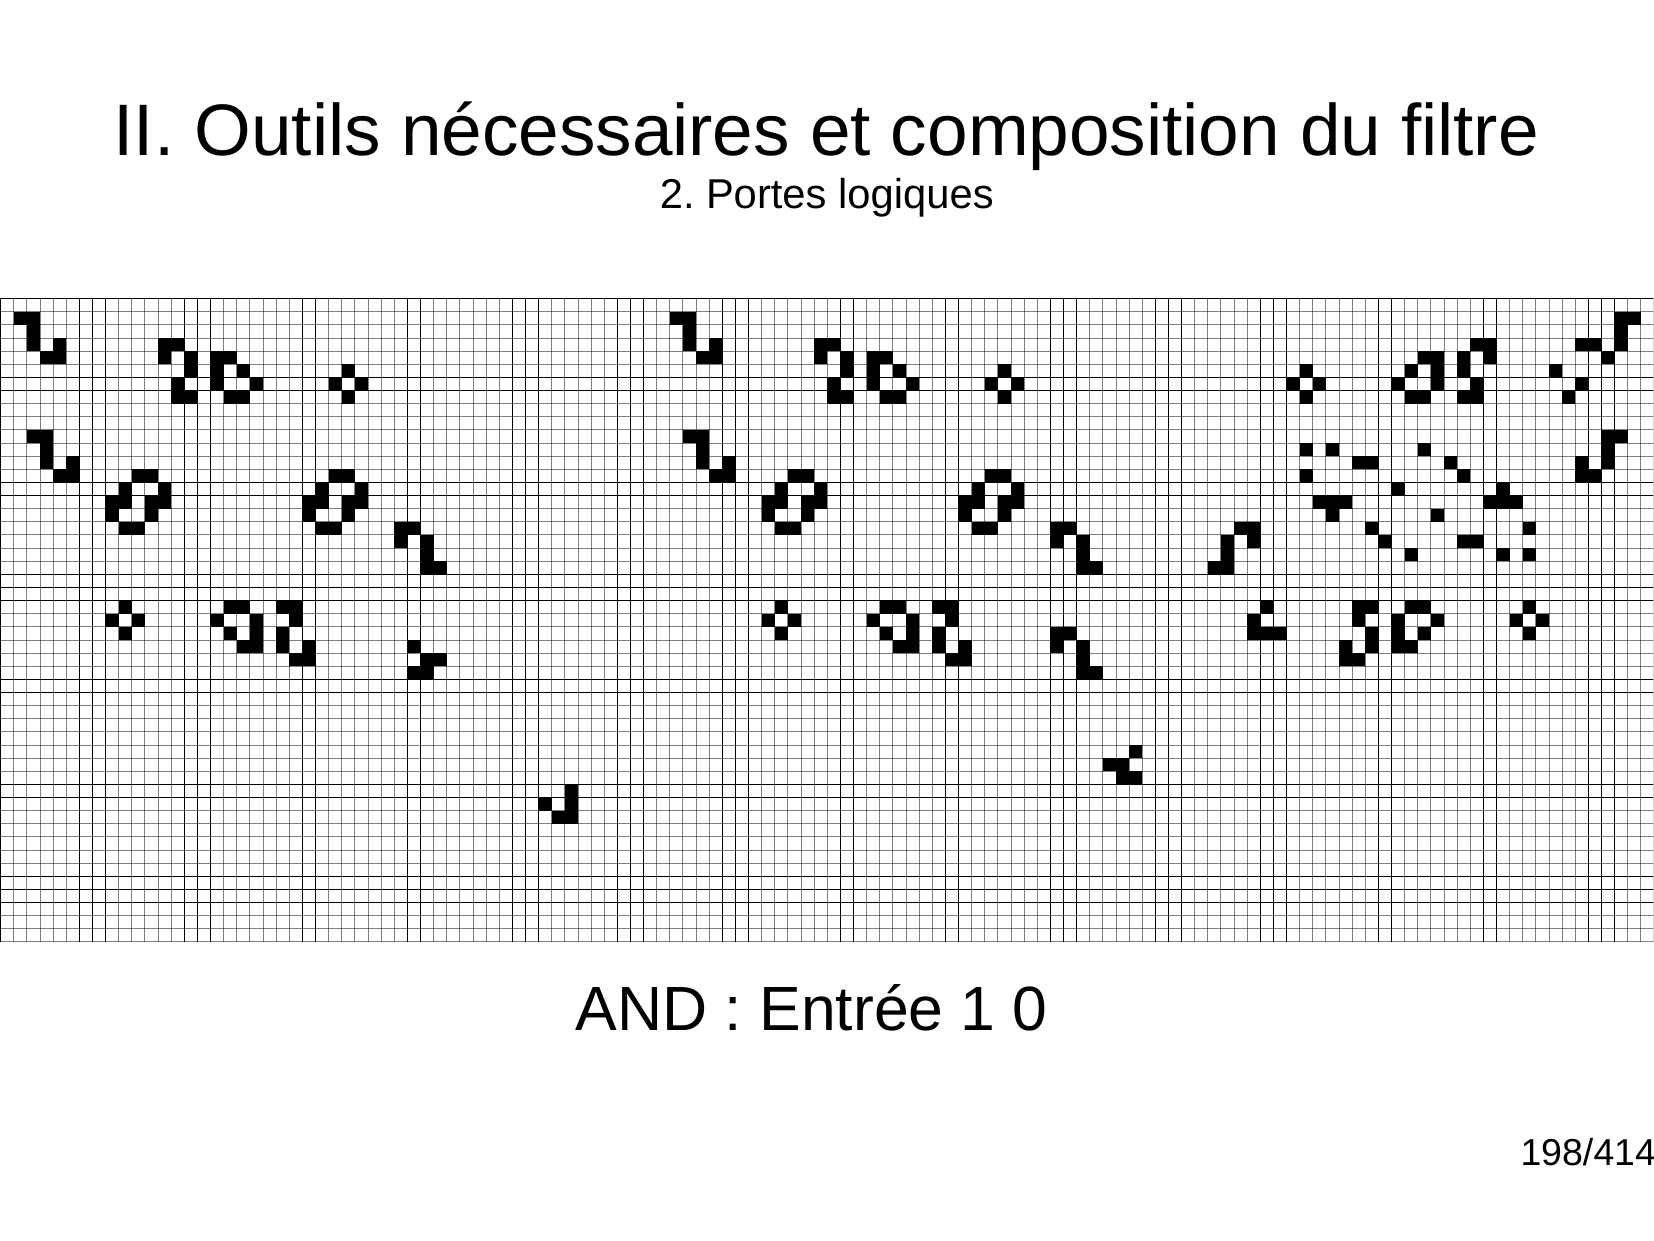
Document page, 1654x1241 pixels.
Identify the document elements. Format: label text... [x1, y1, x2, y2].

title II. Outils nécessaires et composition du filtre 2. Portes logiques [82, 49, 1571, 257]
text_box <number>/414 [1505, 1124, 1654, 1182]
picture [0, 298, 1654, 942]
text_box AND : Entrée 1 0 [561, 966, 1064, 1052]
